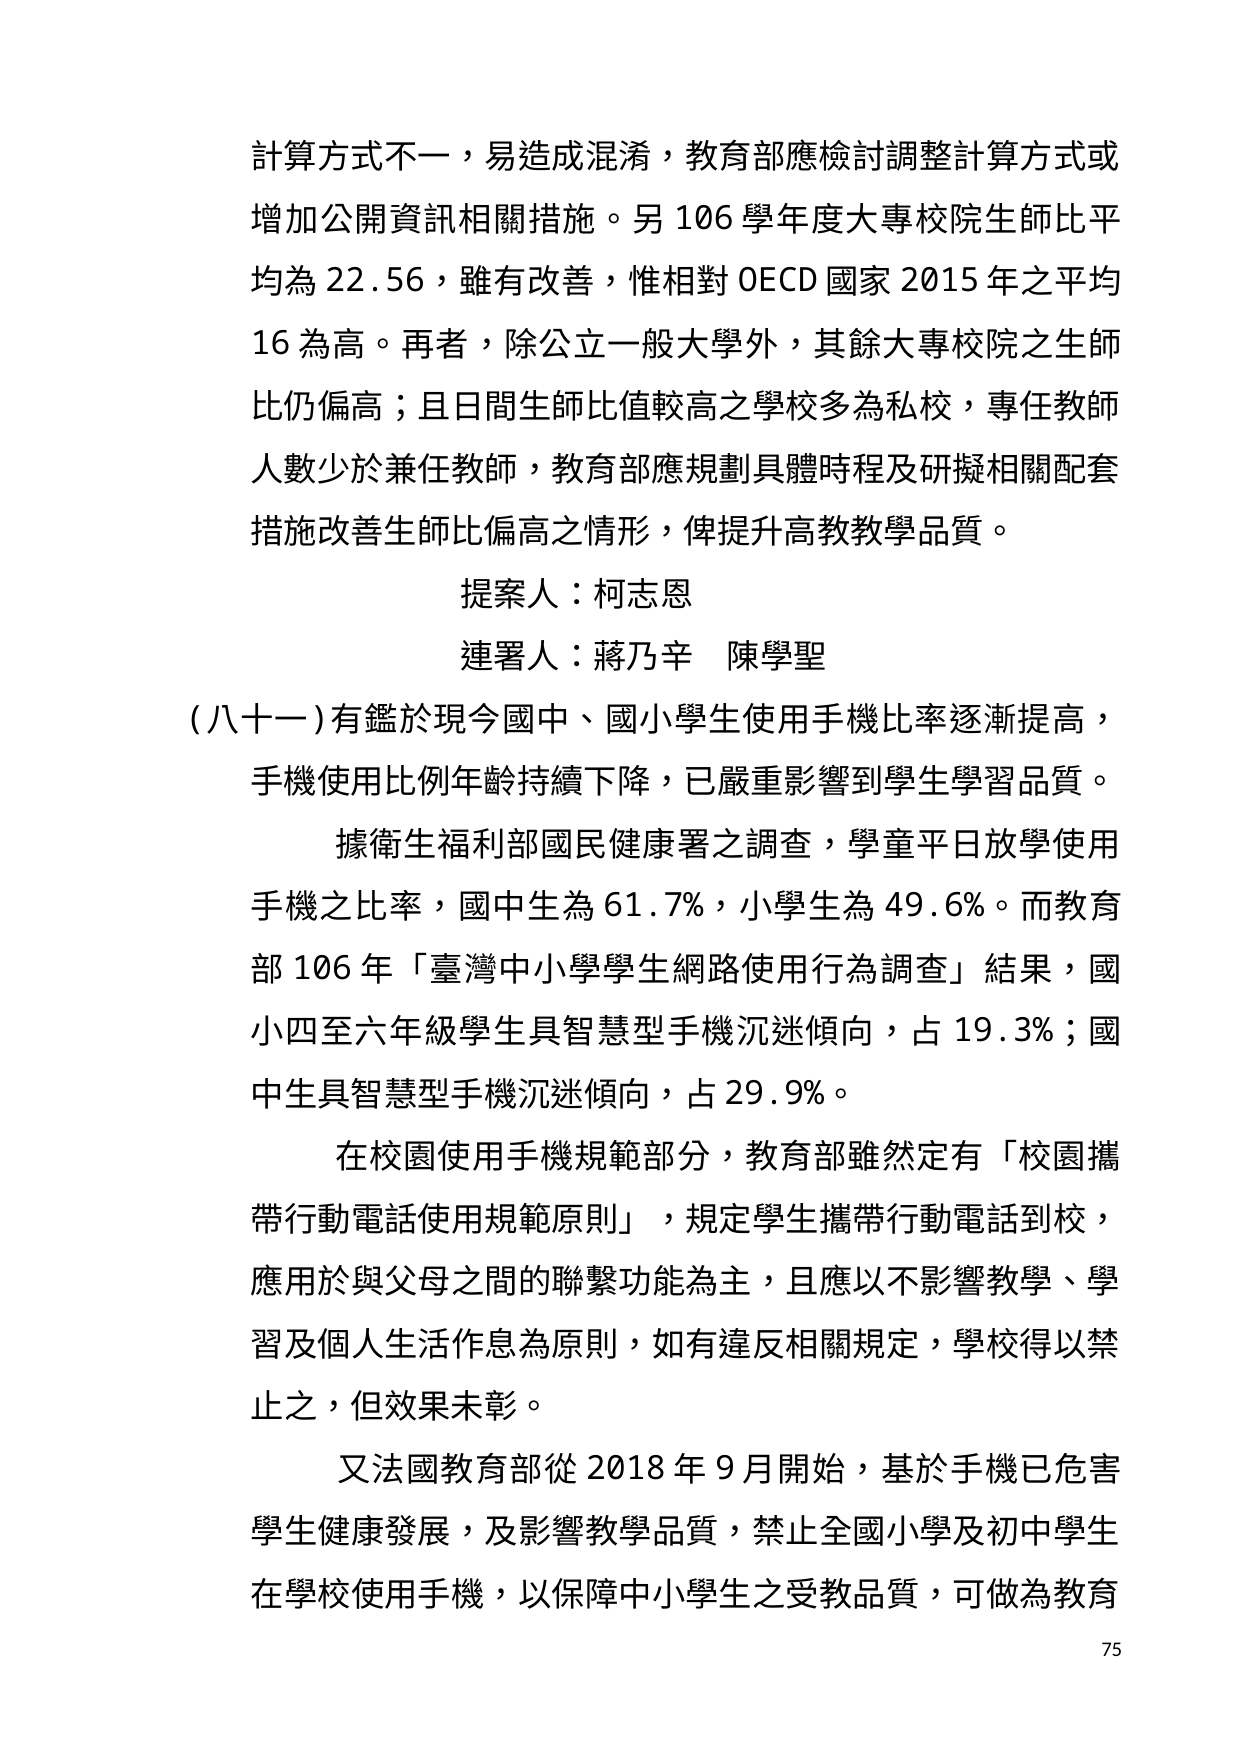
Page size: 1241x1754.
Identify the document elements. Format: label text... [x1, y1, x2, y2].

text 連署人：蔣乃辛 陳學聖 [460, 612, 1122, 675]
text 據衛生福利部國民健康署之調查，學童平日放學使用手機之比率，國中生為61.7%，小學生為49.6%。而教育部106年「臺灣中小學學生網路使用行為調查」結果，國小四至六年級學生具智慧型手機沉迷傾向，占19.3%；國中生具智慧型手機沉迷傾向，占29.9%。 [251, 800, 1122, 1112]
text 又法國教育部從2018年9月開始，基於手機已危害學生健康發展，及影響教學品質，禁止全國小學及初中學生在學校使用手機，以保障中小學生之受教品質，可做為教育 [251, 1425, 1122, 1612]
text 計算方式不一，易造成混淆，教育部應檢討調整計算方式或增加公開資訊相關措施。另106學年度大專校院生師比平均為22.56，雖有改善，惟相對OECD國家2015年之平均16為高。再者，除公立一般大學外，其餘大專校院之生師比仍偏高；且日間生師比值較高之學校多為私校，專任教師人數少於兼任教師，教育部應規劃具體時程及研擬相關配套措施改善生師比偏高之情形，俾提升高教教學品質。 [185, 112, 1122, 550]
text 在校園使用手機規範部分，教育部雖然定有「校園攜帶行動電話使用規範原則」，規定學生攜帶行動電話到校，應用於與父母之間的聯繫功能為主，且應以不影響教學、學習及個人生活作息為原則，如有違反相關規定，學校得以禁止之，但效果未彰。 [251, 1112, 1122, 1425]
text (八十一)有鑑於現今國中、國小學生使用手機比率逐漸提高，手機使用比例年齡持續下降，已嚴重影響到學生學習品質。 [185, 675, 1122, 800]
text 提案人：柯志恩 [460, 550, 1122, 612]
